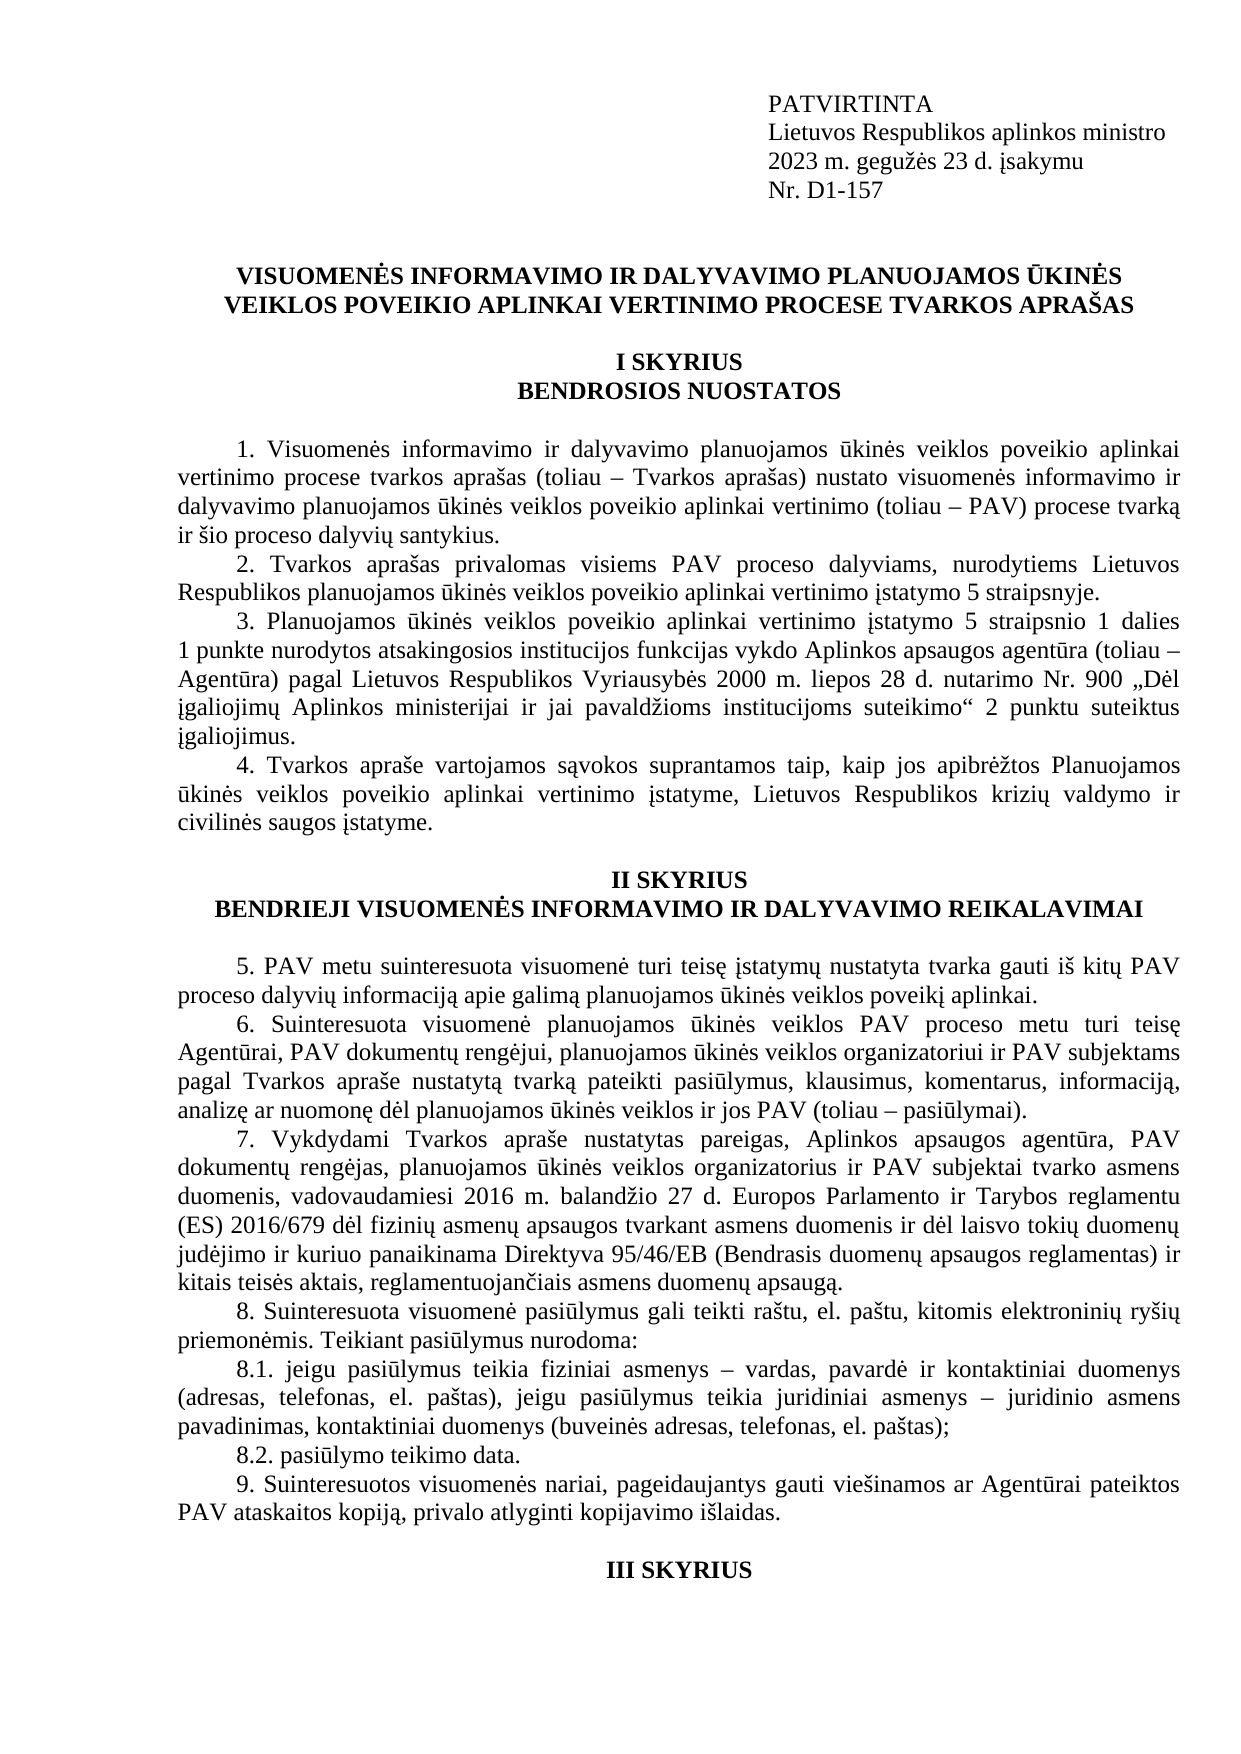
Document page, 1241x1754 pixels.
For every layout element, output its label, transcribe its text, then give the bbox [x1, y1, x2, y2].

text 2. Tvarkos aprašas privalomas visiems PAV proceso dalyviams, nurodytiems Lietuvos Respublikos planuojamos ūkinės veiklos poveikio aplinkai vertinimo įstatymo 5 straipsnyje. [177, 549, 1181, 606]
text 1. Visuomenės informavimo ir dalyvavimo planuojamos ūkinės veiklos poveikio aplinkai vertinimo procese tvarkos aprašas (toliau – Tvarkos aprašas) nustato visuomenės informavimo ir dalyvavimo planuojamos ūkinės veiklos poveikio aplinkai vertinimo (toliau – PAV) procese tvarką ir šio proceso dalyvių santykius. [177, 434, 1181, 549]
text I skyrius [177, 347, 1181, 376]
text 9. Suinteresuotos visuomenės nariai, pageidaujantys gauti viešinamos ar Agentūrai pateiktos PAV ataskaitos kopiją, privalo atlyginti kopijavimo išlaidas. [177, 1469, 1181, 1526]
text BENDROsios nuostatos [177, 376, 1181, 405]
text 5. PAV metu suinteresuota visuomenė turi teisę įstatymų nustatyta tvarka gauti iš kitų PAV proceso dalyvių informaciją apie galimą planuojamos ūkinės veiklos poveikį aplinkai. [177, 951, 1181, 1009]
text 3. Planuojamos ūkinės veiklos poveikio aplinkai vertinimo įstatymo 5 straipsnio 1 dalies 1 punkte nurodytos atsakingosios institucijos funkcijas vykdo Aplinkos apsaugos agentūra (toliau – Agentūra) pagal Lietuvos Respublikos Vyriausybės 2000 m. liepos 28 d. nutarimo Nr. 900 „Dėl įgaliojimų Aplinkos ministerijai ir jai pavaldžioms institucijoms suteikimo“ 2 punktu suteiktus įgaliojimus. [177, 606, 1181, 750]
text PATVIRTINTA [768, 89, 1181, 117]
text II SKYRIUS [177, 865, 1181, 894]
text Lietuvos Respublikos aplinkos ministro 2023 m. gegužės 23 d. įsakymu [768, 117, 1181, 175]
text 6. Suinteresuota visuomenė planuojamos ūkinės veiklos PAV proceso metu turi teisę Agentūrai, PAV dokumentų rengėjui, planuojamos ūkinės veiklos organizatoriui ir PAV subjektams pagal Tvarkos apraše nustatytą tvarką pateikti pasiūlymus, klausimus, komentarus, informaciją, analizę ar nuomonę dėl planuojamos ūkinės veiklos ir jos PAV (toliau – pasiūlymai). [177, 1009, 1181, 1124]
text Nr. D1-157 [768, 175, 1181, 204]
text 8.1. jeigu pasiūlymus teikia fiziniai asmenys – vardas, pavardė ir kontaktiniai duomenys (adresas, telefonas, el. paštas), jeigu pasiūlymus teikia juridiniai asmenys – juridinio asmens pavadinimas, kontaktiniai duomenys (buveinės adresas, telefonas, el. paštas); [177, 1354, 1181, 1440]
text BENDRIEJI VISUOMENĖS INFORMAVIMO IR DALYVAVIMO REIKALAVIMAI [177, 894, 1181, 922]
text 8. Suinteresuota visuomenė pasiūlymus gali teikti raštu, el. paštu, kitomis elektroninių ryšių priemonėmis. Teikiant pasiūlymus nurodoma: [177, 1296, 1181, 1354]
text 4. Tvarkos apraše vartojamos sąvokos suprantamos taip, kaip jos apibrėžtos Planuojamos ūkinės veiklos poveikio aplinkai vertinimo įstatyme, Lietuvos Respublikos krizių valdymo ir civilinės saugos įstatyme. [177, 750, 1181, 836]
text 7. Vykdydami Tvarkos apraše nustatytas pareigas, Aplinkos apsaugos agentūra, PAV dokumentų rengėjas, planuojamos ūkinės veiklos organizatorius ir PAV subjektai tvarko asmens duomenis, vadovaudamiesi 2016 m. balandžio 27 d. Europos Parlamento ir Tarybos reglamentu (ES) 2016/679 dėl fizinių asmenų apsaugos tvarkant asmens duomenis ir dėl laisvo tokių duomenų judėjimo ir kuriuo panaikinama Direktyva 95/46/EB (Bendrasis duomenų apsaugos reglamentas) ir kitais teisės aktais, reglamentuojančiais asmens duomenų apsaugą. [177, 1124, 1181, 1296]
text VISUOMENĖS INFORMAVIMO IR DALYVAVIMO PLANUOJAMOS ŪKINĖS VEIKLOS POVEIKIO APLINKAI VERTINIMO PROCESE TVARKOS APRAŠAS [177, 261, 1181, 319]
text III SKYRIUS [177, 1555, 1181, 1584]
text 8.2. pasiūlymo teikimo data. [177, 1440, 1181, 1469]
